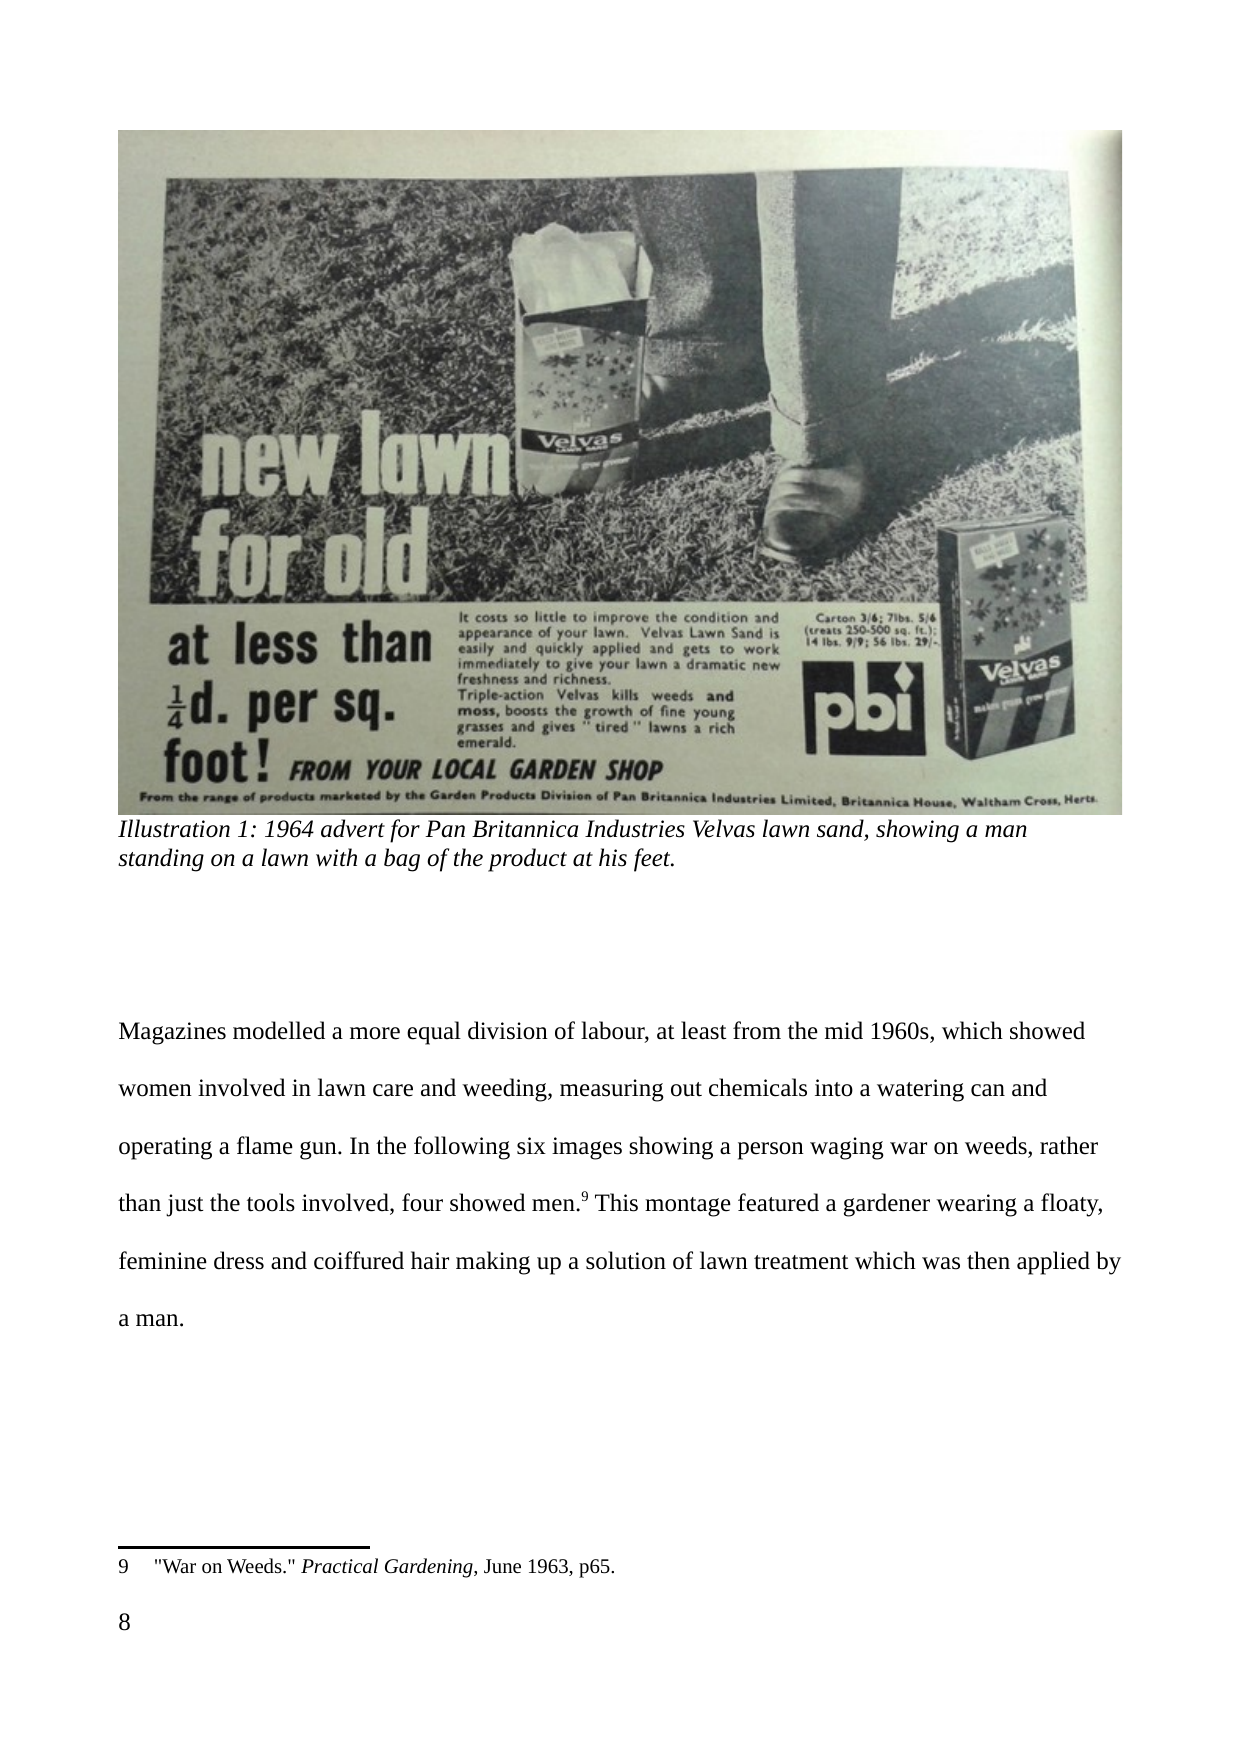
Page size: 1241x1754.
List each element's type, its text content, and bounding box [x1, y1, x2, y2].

text Illustration 1: 1964 advert for Pan Britannica Industries Velvas lawn sand, showing a man standing on a lawn with a bag of the product at his feet. [118, 815, 1122, 872]
text Magazines modelled a more equal division of labour, at least from the mid 1960s, which showed women involved in lawn care and weeding, measuring out chemicals into a watering can and operating a flame gun. In the following six images showing a person waging war on weeds, rather than just the tools involved, four showed men. This montage featured a gardener wearing a floaty, feminine dress and coiffured hair making up a solution of lawn treatment which was then applied by a man. [118, 1016, 1122, 1332]
text "War on Weeds." Practical Gardening, June 1963, p65. [118, 1553, 1122, 1578]
picture [118, 130, 1123, 815]
